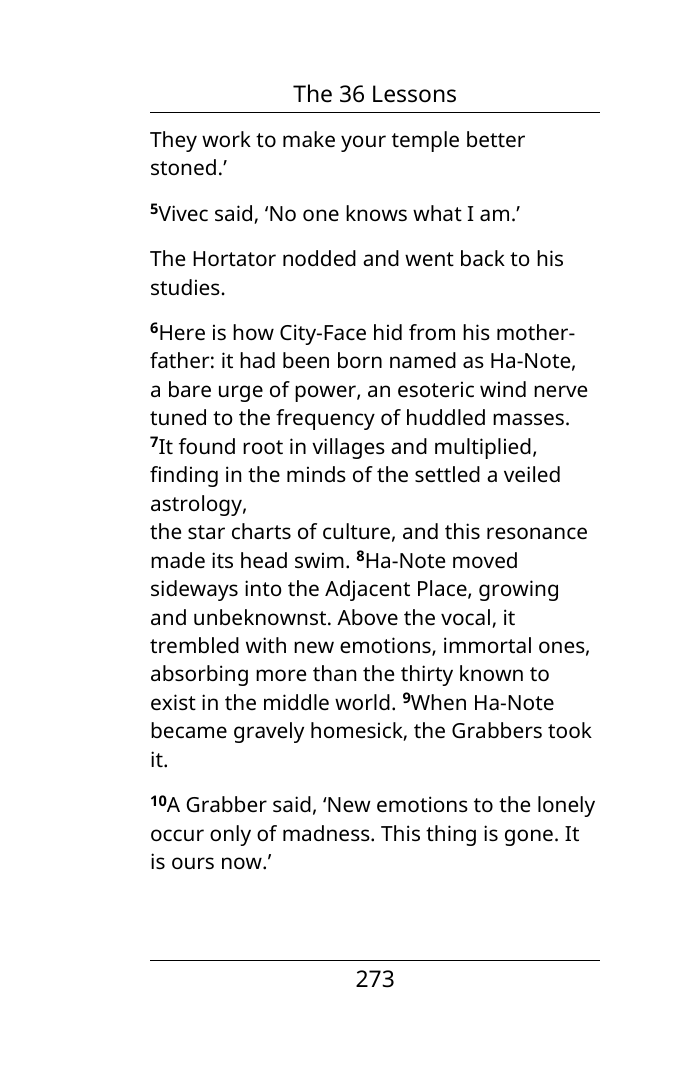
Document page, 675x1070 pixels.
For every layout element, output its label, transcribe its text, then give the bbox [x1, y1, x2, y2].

text 10A Grabber said, ‘New emotions to the lonely occur only of madness. This thing is gone. It is ours now.’ [150, 790, 600, 876]
text They work to make your temple better stoned.’ [150, 125, 600, 182]
text The Hortator nodded and went back to his studies. [150, 244, 600, 301]
text 6Here is how City-Face hid from his mother-father: it had been born named as Ha-Note, a bare urge of power, an esoteric wind nerve tuned to the frequency of huddled masses. 7It found root in villages and multiplied, finding in the minds of the settled a veiled astrology, the star charts of culture, and this resonance made its head swim. 8Ha-Note moved sideways into the Adjacent Place, growing and unbeknownst. Above the vocal, it trembled with new emotions, immortal ones, absorbing more than the thirty known to exist in the middle world. 9When Ha-Note became gravely homesick, the Grabbers took it. [150, 318, 600, 773]
text 5Vivec said, ‘No one knows what I am.’ [150, 199, 600, 227]
